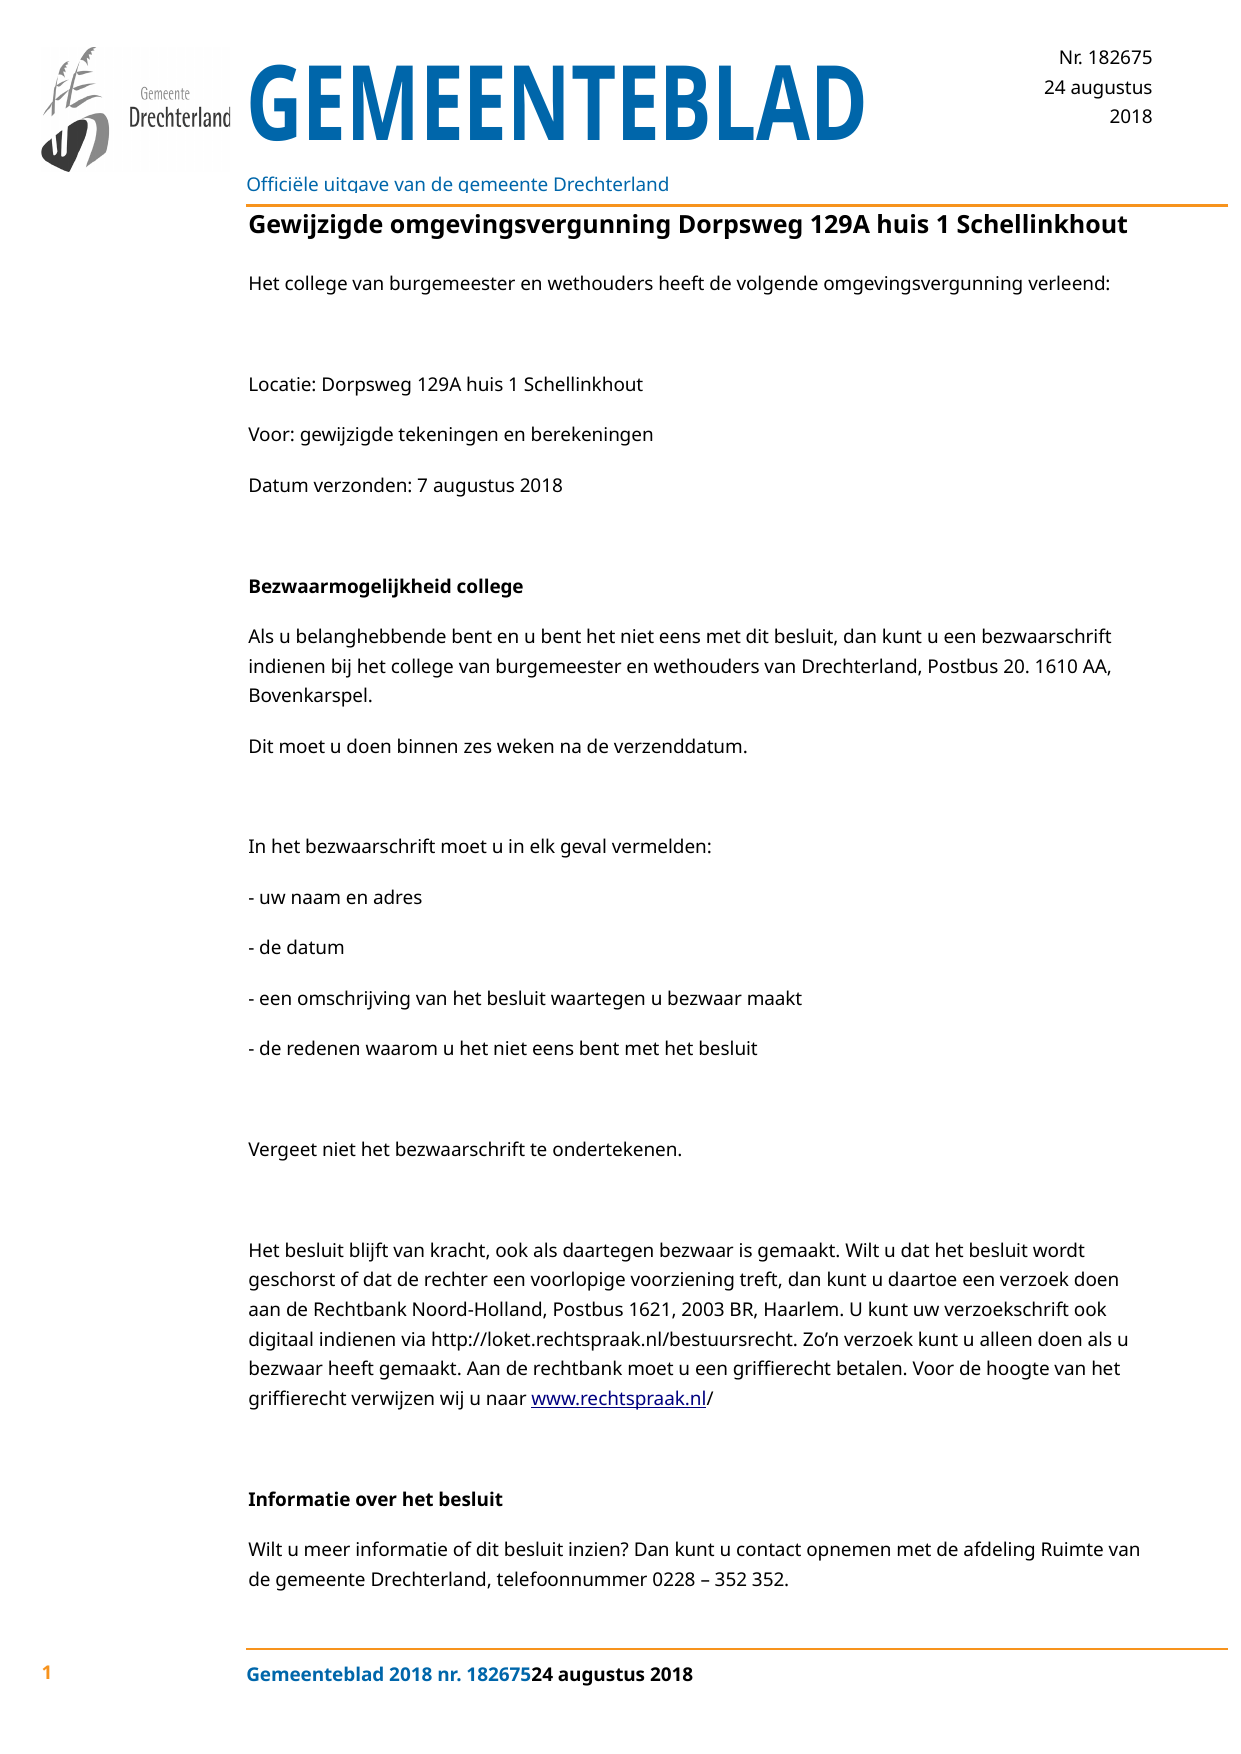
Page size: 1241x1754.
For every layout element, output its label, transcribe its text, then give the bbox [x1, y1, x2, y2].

text - de redenen waarom u het niet eens bent met het besluit [248, 1035, 1152, 1061]
text In het bezwaarschrift moet u in elk geval vermelden: [248, 834, 1152, 859]
text Voor: gewijzigde tekeningen en berekeningen [248, 422, 1152, 447]
text Het college van burgemeester en wethouders heeft de volgende omgevingsvergunning verleend: [248, 270, 1152, 296]
text Informatie over het besluit [248, 1486, 1152, 1511]
text Als u belanghebbende bent en u bent het niet eens met dit besluit, dan kunt u een bezwaarschrift indienen bij het college van burgemeester en wethouders van Drechterland, Postbus 20. 1610 AA, Bovenkarspel. [248, 623, 1152, 708]
text Datum verzonden: 7 augustus 2018 [248, 472, 1152, 498]
text Gewijzigde omgevingsvergunning Dorpsweg 129A huis 1 Schellinkhout [248, 207, 1152, 241]
text Bezwaarmogelijkheid college [248, 573, 1152, 598]
text Locatie: Dorpsweg 129A huis 1 Schellinkhout [248, 371, 1152, 397]
text Vergeet niet het bezwaarschrift te ondertekenen. [248, 1136, 1152, 1162]
text - een omschrijving van het besluit waartegen u bezwaar maakt [248, 985, 1152, 1011]
text Wilt u meer informatie of dit besluit inzien? Dan kunt u contact opnemen met de afdeling Ruimte van de gemeente Drechterland, telefoonnummer 0228 – 352 352. [248, 1536, 1152, 1591]
text - de datum [248, 934, 1152, 960]
text Het besluit blijft van kracht, ook als daartegen bezwaar is gemaakt. Wilt u dat het besluit wordt geschorst of dat de rechter een voorlopige voorziening treft, dan kunt u daartoe een verzoek doen aan de Rechtbank Noord-Holland, Postbus 1621, 2003 BR, Haarlem. U kunt uw verzoekschrift ook digitaal indienen via http://loket.rechtspraak.nl/bestuursrecht. Zo’n verzoek kunt u alleen doen als u bezwaar heeft gemaakt. Aan de rechtbank moet u een griffierecht betalen. Voor de hoogte van het griffierecht verwijzen wij u naar www.rechtspraak.nl/ [248, 1237, 1152, 1411]
text Dit moet u doen binnen zes weken na de verzenddatum. [248, 733, 1152, 758]
picture [41, 47, 231, 172]
text - uw naam en adres [248, 884, 1152, 910]
